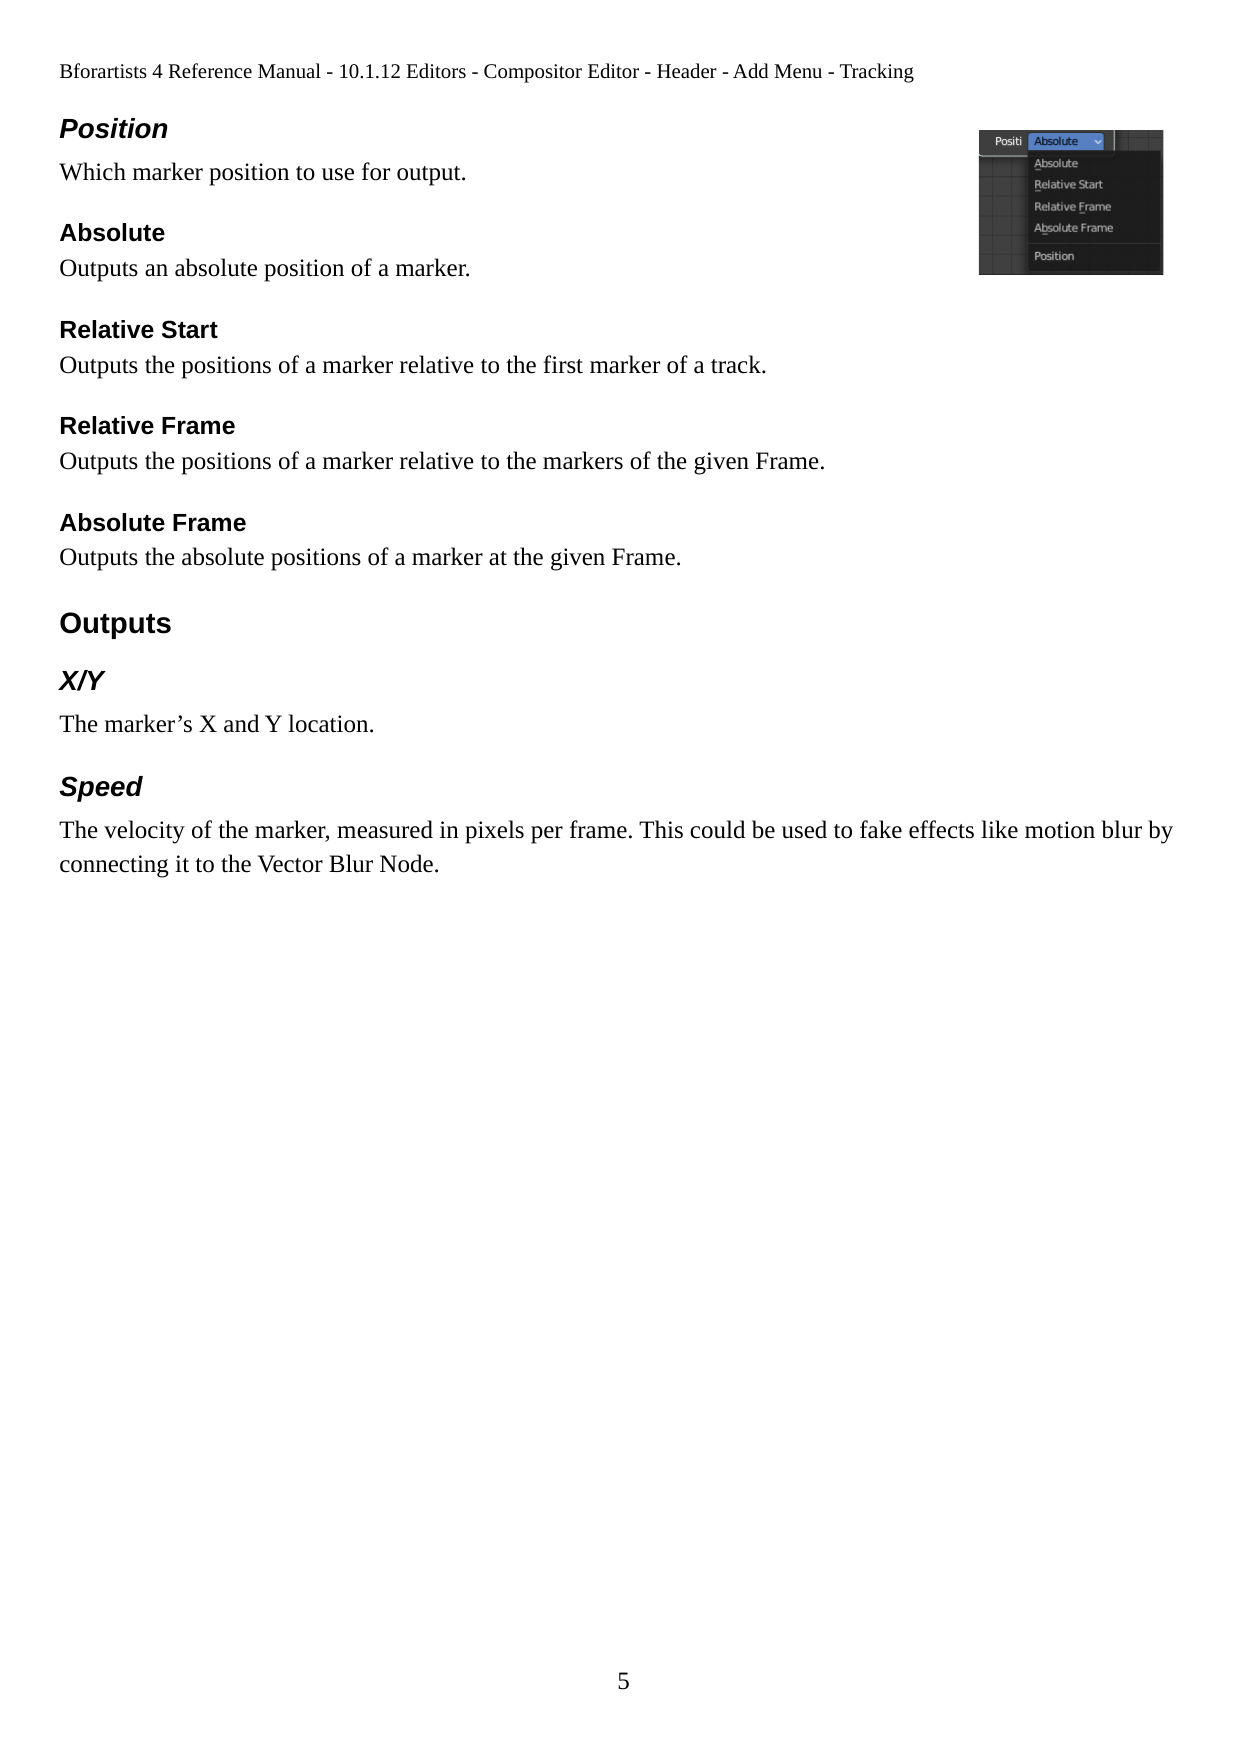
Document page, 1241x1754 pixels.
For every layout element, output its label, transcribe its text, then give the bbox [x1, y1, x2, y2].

picture [978, 130, 1164, 275]
text The marker’s X and Y location. [59, 709, 1181, 738]
subtitle [1164, 218, 1181, 247]
text The velocity of the marker, measured in pixels per frame. This could be used to fake effects like motion blur by connecting it to the Vector Blur Node. [59, 815, 1181, 878]
text Outputs the absolute positions of a marker at the given Frame. [59, 542, 1181, 571]
text Outputs the positions of a marker relative to the first marker of a track. [59, 350, 1181, 378]
subtitle Position [59, 113, 1181, 144]
subtitle Relative Start [59, 315, 1181, 343]
text Which marker position to use for output. [59, 157, 978, 186]
subtitle Speed [59, 771, 1181, 803]
subtitle X/Y [59, 665, 1181, 697]
subtitle Relative Frame [59, 411, 1181, 440]
text Outputs an absolute position of a marker. [59, 253, 1181, 282]
subtitle Absolute Frame [59, 508, 1181, 536]
subtitle Absolute [59, 218, 978, 247]
text Outputs the positions of a marker relative to the markers of the given Frame. [59, 446, 1181, 475]
subtitle Outputs [59, 606, 1181, 640]
